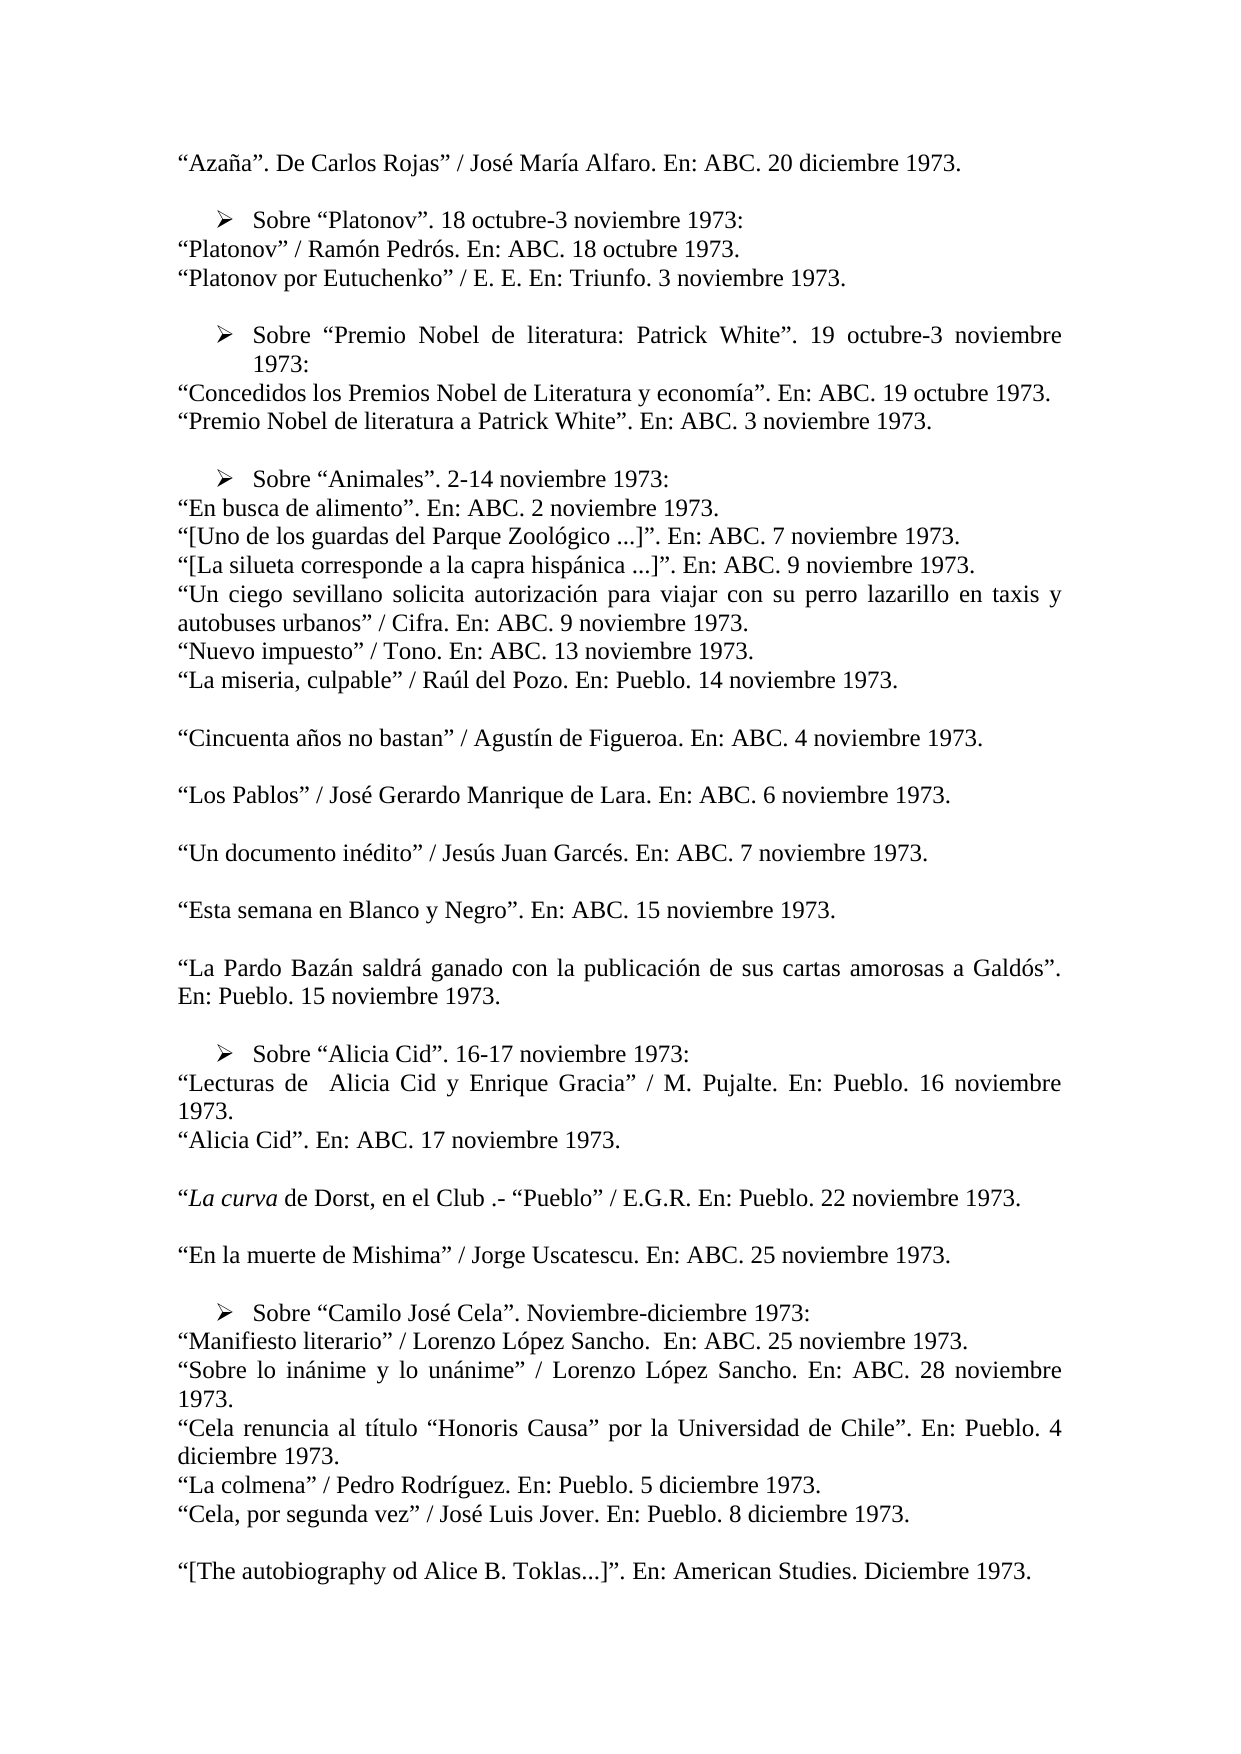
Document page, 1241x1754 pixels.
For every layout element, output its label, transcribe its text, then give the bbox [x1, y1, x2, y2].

text “La miseria, culpable” / Raúl del Pozo. En: Pueblo. 14 noviembre 1973. [177, 665, 1063, 694]
text “Cela, por segunda vez” / José Luis Jover. En: Pueblo. 8 diciembre 1973. [177, 1499, 1063, 1528]
text “[La silueta corresponde a la capra hispánica ...]”. En: ABC. 9 noviembre 1973. [177, 550, 1063, 579]
text “Cela renuncia al título “Honoris Causa” por la Universidad de Chile”. En: Pueblo. 4 diciembre 1973. [177, 1413, 1063, 1470]
text “Nuevo impuesto” / Tono. En: ABC. 13 noviembre 1973. [177, 636, 1063, 665]
list Sobre “Premio Nobel de literatura: Patrick White”. 19 octubre-3 noviembre 1973: [215, 320, 1063, 378]
text “Lecturas de Alicia Cid y Enrique Gracia” / M. Pujalte. En: Pueblo. 16 noviembre 1973. [177, 1068, 1063, 1125]
text “Concedidos los Premios Nobel de Literatura y economía”. En: ABC. 19 octubre 1973. [177, 378, 1063, 406]
text “En la muerte de Mishima” / Jorge Uscatescu. En: ABC. 25 noviembre 1973. [177, 1240, 1063, 1269]
list Sobre “Platonov”. 18 octubre-3 noviembre 1973: [215, 205, 1063, 234]
list Sobre “Camilo José Cela”. Noviembre-diciembre 1973: [215, 1298, 1063, 1326]
text “En busca de alimento”. En: ABC. 2 noviembre 1973. [177, 493, 1063, 521]
text “La curva de Dorst, en el Club .- “Pueblo” / E.G.R. En: Pueblo. 22 noviembre 1973. [177, 1183, 1063, 1211]
text “La colmena” / Pedro Rodríguez. En: Pueblo. 5 diciembre 1973. [177, 1470, 1063, 1499]
text “Esta semana en Blanco y Negro”. En: ABC. 15 noviembre 1973. [177, 895, 1063, 924]
text “[Uno de los guardas del Parque Zoológico ...]”. En: ABC. 7 noviembre 1973. [177, 521, 1063, 550]
text “Un ciego sevillano solicita autorización para viajar con su perro lazarillo en taxis y autobuses urbanos” / Cifra. En: ABC. 9 noviembre 1973. [177, 579, 1063, 636]
text “La Pardo Bazán saldrá ganado con la publicación de sus cartas amorosas a Galdós”. En: Pueblo. 15 noviembre 1973. [177, 953, 1063, 1010]
text “Platonov” / Ramón Pedrós. En: ABC. 18 octubre 1973. [177, 234, 1063, 263]
text “Cincuenta años no bastan” / Agustín de Figueroa. En: ABC. 4 noviembre 1973. [177, 723, 1063, 751]
text “Platonov por Eutuchenko” / E. E. En: Triunfo. 3 noviembre 1973. [177, 263, 1063, 291]
text “Sobre lo inánime y lo unánime” / Lorenzo López Sancho. En: ABC. 28 noviembre 1973. [177, 1355, 1063, 1413]
text “Alicia Cid”. En: ABC. 17 noviembre 1973. [177, 1125, 1063, 1154]
list Sobre “Alicia Cid”. 16-17 noviembre 1973: [215, 1039, 1063, 1068]
list Sobre “Animales”. 2-14 noviembre 1973: [215, 464, 1063, 493]
text “Azaña”. De Carlos Rojas” / José María Alfaro. En: ABC. 20 diciembre 1973. [177, 148, 1063, 176]
text “Los Pablos” / José Gerardo Manrique de Lara. En: ABC. 6 noviembre 1973. [177, 780, 1063, 809]
text “Manifiesto literario” / Lorenzo López Sancho. En: ABC. 25 noviembre 1973. [177, 1326, 1063, 1355]
text “Premio Nobel de literatura a Patrick White”. En: ABC. 3 noviembre 1973. [177, 406, 1063, 435]
text “[The autobiography od Alice B. Toklas...]”. En: American Studies. Diciembre 1973. [177, 1556, 1063, 1585]
text “Un documento inédito” / Jesús Juan Garcés. En: ABC. 7 noviembre 1973. [177, 838, 1063, 866]
